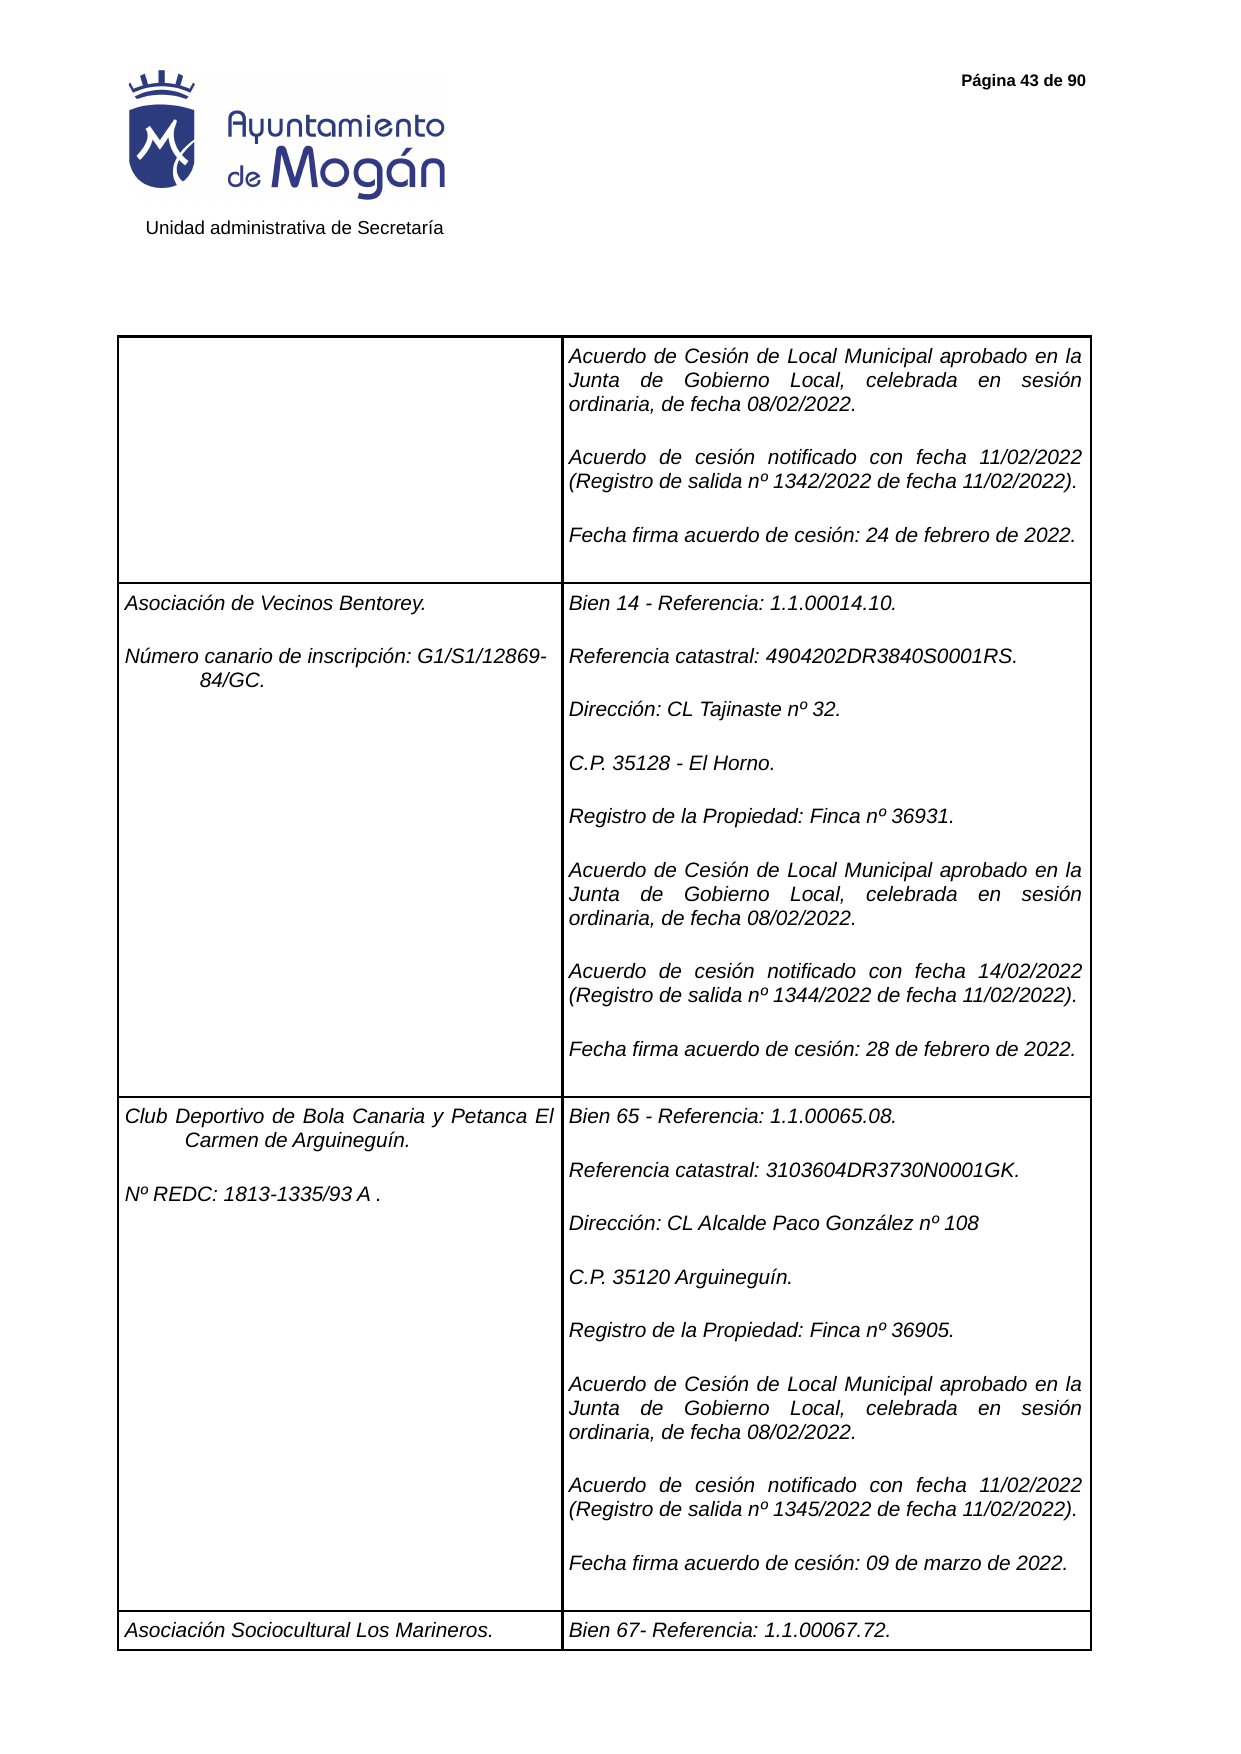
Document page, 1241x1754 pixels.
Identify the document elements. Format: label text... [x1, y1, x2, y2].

table_cell Asociación Sociocultural Los Marineros. [119, 1612, 561, 1648]
picture [128, 70, 445, 206]
table_cell Bien 65 - Referencia: 1.1.00065.08. Referencia catastral: 3103604DR3730N0001GK. Dirección: CL Alcalde Paco González nº 108 C.P. 35120 Arguineguín. Registro de la Propiedad: Finca nº 36905. Acuerdo de Cesión de Local Municipal aprobado en la Junta de Gobierno Local, celebrada en sesión ordinaria, de fecha 08/02/2022. Acuerdo de cesión notificado con fecha 11/02/2022 (Registro de salida nº 1345/2022 de fecha 11/02/2022). Fecha firma acuerdo de cesión: 09 de marzo de 2022. [564, 1098, 1090, 1610]
table_cell Club Deportivo de Bola Canaria y Petanca El Carmen de Arguineguín. Nº REDC: 1813-1335/93 A . [119, 1098, 561, 1610]
table_cell Bien 14 - Referencia: 1.1.00014.10. Referencia catastral: 4904202DR3840S0001RS. Dirección: CL Tajinaste nº 32. C.P. 35128 - El Horno. Registro de la Propiedad: Finca nº 36931. Acuerdo de Cesión de Local Municipal aprobado en la Junta de Gobierno Local, celebrada en sesión ordinaria, de fecha 08/02/2022. Acuerdo de cesión notificado con fecha 14/02/2022 (Registro de salida nº 1344/2022 de fecha 11/02/2022). Fecha firma acuerdo de cesión: 28 de febrero de 2022. [564, 584, 1090, 1096]
table_cell Acuerdo de Cesión de Local Municipal aprobado en la Junta de Gobierno Local, celebrada en sesión ordinaria, de fecha 08/02/2022. Acuerdo de cesión notificado con fecha 11/02/2022 (Registro de salida nº 1342/2022 de fecha 11/02/2022). Fecha firma acuerdo de cesión: 24 de febrero de 2022. [564, 338, 1090, 582]
table_cell Asociación de Vecinos Bentorey. Número canario de inscripción: G1/S1/12869-84/GC. [119, 584, 561, 1096]
table_cell [119, 338, 561, 582]
table_cell Bien 67- Referencia: 1.1.00067.72. [564, 1612, 1090, 1648]
